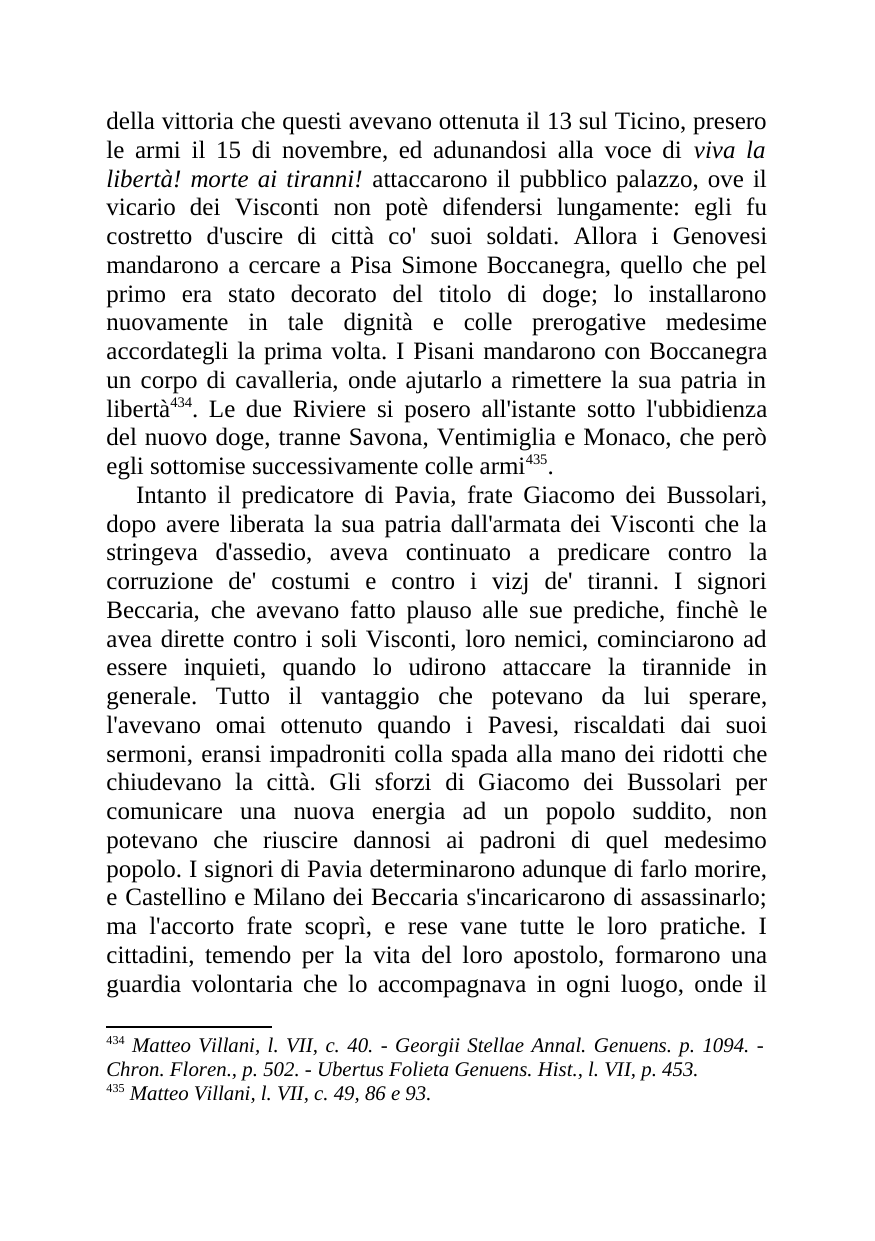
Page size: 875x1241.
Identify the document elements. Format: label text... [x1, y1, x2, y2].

text Intanto il predicatore di Pavia, frate Giacomo dei Bussolari, dopo avere liberata la sua patria dall'armata dei Visconti che la stringeva d'assedio, aveva continuato a predicare contro la corruzione de' costumi e contro i vizj de' tiranni. I signori Beccaria, che avevano fatto plauso alle sue prediche, finchè le avea dirette contro i soli Visconti, loro nemici, cominciarono ad essere inquieti, quando lo udirono attaccare la tirannide in generale. Tutto il vantaggio che potevano da lui sperare, l'avevano omai ottenuto quando i Pavesi, riscaldati dai suoi sermoni, eransi impadroniti colla spada alla mano dei ridotti che chiudevano la città. Gli sforzi di Giacomo dei Bussolari per comunicare una nuova energia ad un popolo suddito, non potevano che riuscire dannosi ai padroni di quel medesimo popolo. I signori di Pavia determinarono adunque di farlo morire, e Castellino e Milano dei Beccaria s'incaricarono di assassinarlo; ma l'accorto frate scoprì, e rese vane tutte le loro pratiche. I cittadini, temendo per la vita del loro apostolo, formarono una guardia volontaria che lo accompagnava in ogni luogo, onde il [106, 480, 768, 997]
text Matteo Villani, l. VII, c. 49, 86 e 93. [106, 1081, 768, 1105]
text della vittoria che questi avevano ottenuta il 13 sul Ticino, presero le armi il 15 di novembre, ed adunandosi alla voce di viva la libertà! morte ai tiranni! attaccarono il pubblico palazzo, ove il vicario dei Visconti non potè difendersi lungamente: egli fu costretto d'uscire di città co' suoi soldati. Allora i Genovesi mandarono a cercare a Pisa Simone Boccanegra, quello che pel primo era stato decorato del titolo di doge; lo installarono nuovamente in tale dignità e colle prerogative medesime accordategli la prima volta. I Pisani mandarono con Boccanegra un corpo di cavalleria, onde ajutarlo a rimettere la sua patria in libertà. Le due Riviere si posero all'istante sotto l'ubbidienza del nuovo doge, tranne Savona, Ventimiglia e Monaco, che però egli sottomise successivamente colle armi. [106, 106, 768, 480]
text Matteo Villani, l. VII, c. 40. - Georgii Stellae Annal. Genuens. p. 1094. - Chron. Floren., p. 502. - Ubertus Folieta Genuens. Hist., l. VII, p. 453. [106, 1033, 768, 1081]
